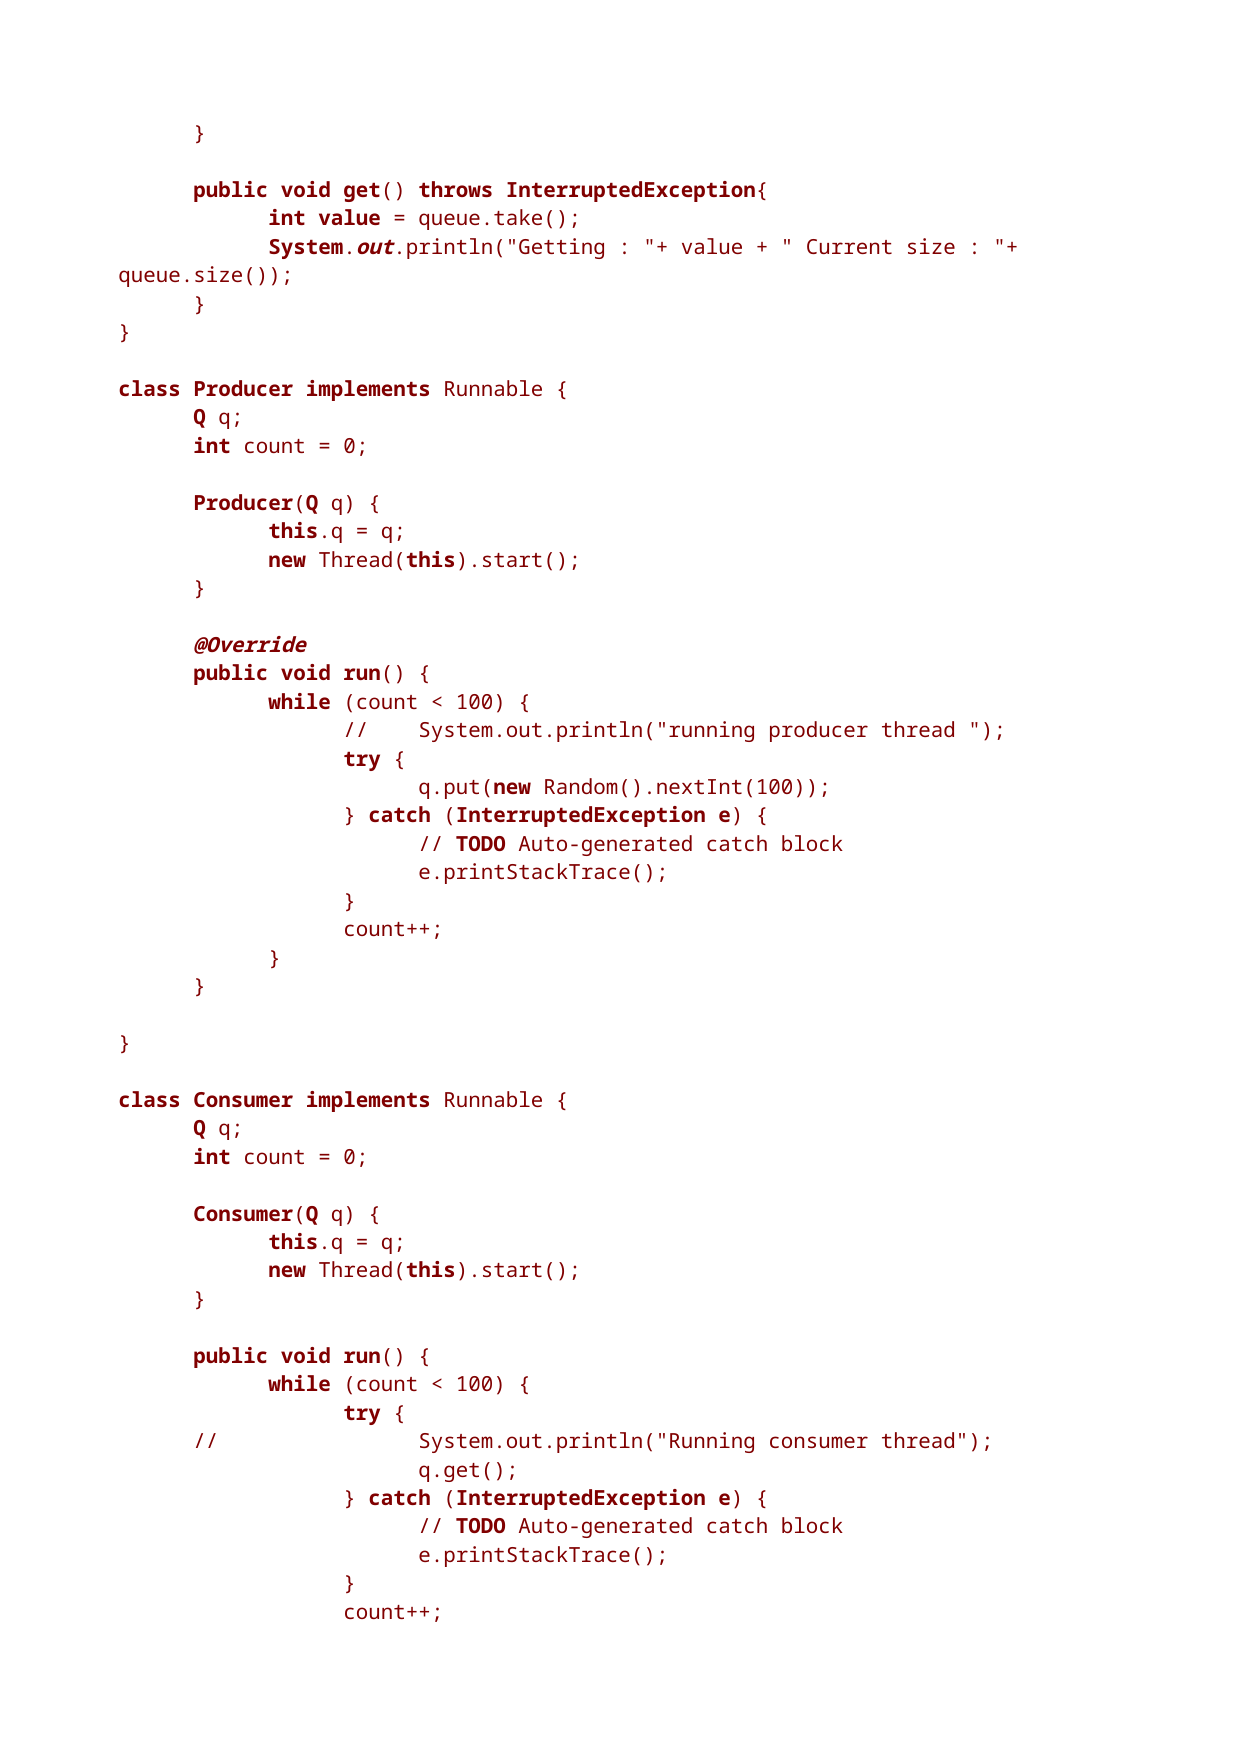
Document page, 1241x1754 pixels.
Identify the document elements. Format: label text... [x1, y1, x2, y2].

text } catch (InterruptedException e) { [118, 1483, 1122, 1512]
text int count = 0; [118, 431, 1122, 459]
text class Consumer implements Runnable { [118, 1085, 1122, 1113]
text q.get(); [118, 1455, 1122, 1483]
text // System.out.println("Running consumer thread"); [118, 1426, 1122, 1455]
text Q q; [118, 402, 1122, 431]
text e.printStackTrace(); [118, 857, 1122, 886]
text } [118, 289, 1122, 317]
text } [118, 886, 1122, 914]
text this.q = q; [118, 516, 1122, 545]
text Q q; [118, 1113, 1122, 1142]
text Consumer(Q q) { [118, 1199, 1122, 1227]
text @Override [118, 630, 1122, 658]
text public void run() { [118, 1341, 1122, 1369]
text // TODO Auto-generated catch block [118, 1512, 1122, 1540]
text } [118, 1028, 1122, 1057]
text while (count < 100) { [118, 1369, 1122, 1398]
text count++; [118, 914, 1122, 943]
text new Thread(this).start(); [118, 545, 1122, 573]
text try { [118, 1398, 1122, 1426]
text try { [118, 744, 1122, 772]
text } [118, 1284, 1122, 1312]
text } [118, 573, 1122, 602]
text this.q = q; [118, 1227, 1122, 1256]
text int count = 0; [118, 1142, 1122, 1170]
text int value = queue.take(); [118, 203, 1122, 232]
text } [118, 1568, 1122, 1597]
text System.out.println("Getting : "+ value + " Current size : "+ queue.size()); [118, 232, 1122, 289]
text } [118, 317, 1122, 346]
text q.put(new Random().nextInt(100)); [118, 772, 1122, 801]
text new Thread(this).start(); [118, 1256, 1122, 1284]
text e.printStackTrace(); [118, 1540, 1122, 1568]
text } catch (InterruptedException e) { [118, 801, 1122, 829]
text } [118, 118, 1122, 147]
text } [118, 943, 1122, 971]
text Producer(Q q) { [118, 488, 1122, 516]
text while (count < 100) { [118, 687, 1122, 715]
text public void run() { [118, 658, 1122, 687]
text class Producer implements Runnable { [118, 374, 1122, 402]
text } [118, 971, 1122, 1000]
text public void get() throws InterruptedException{ [118, 175, 1122, 203]
text count++; [118, 1597, 1122, 1625]
text // System.out.println("running producer thread "); [118, 715, 1122, 744]
text // TODO Auto-generated catch block [118, 829, 1122, 857]
